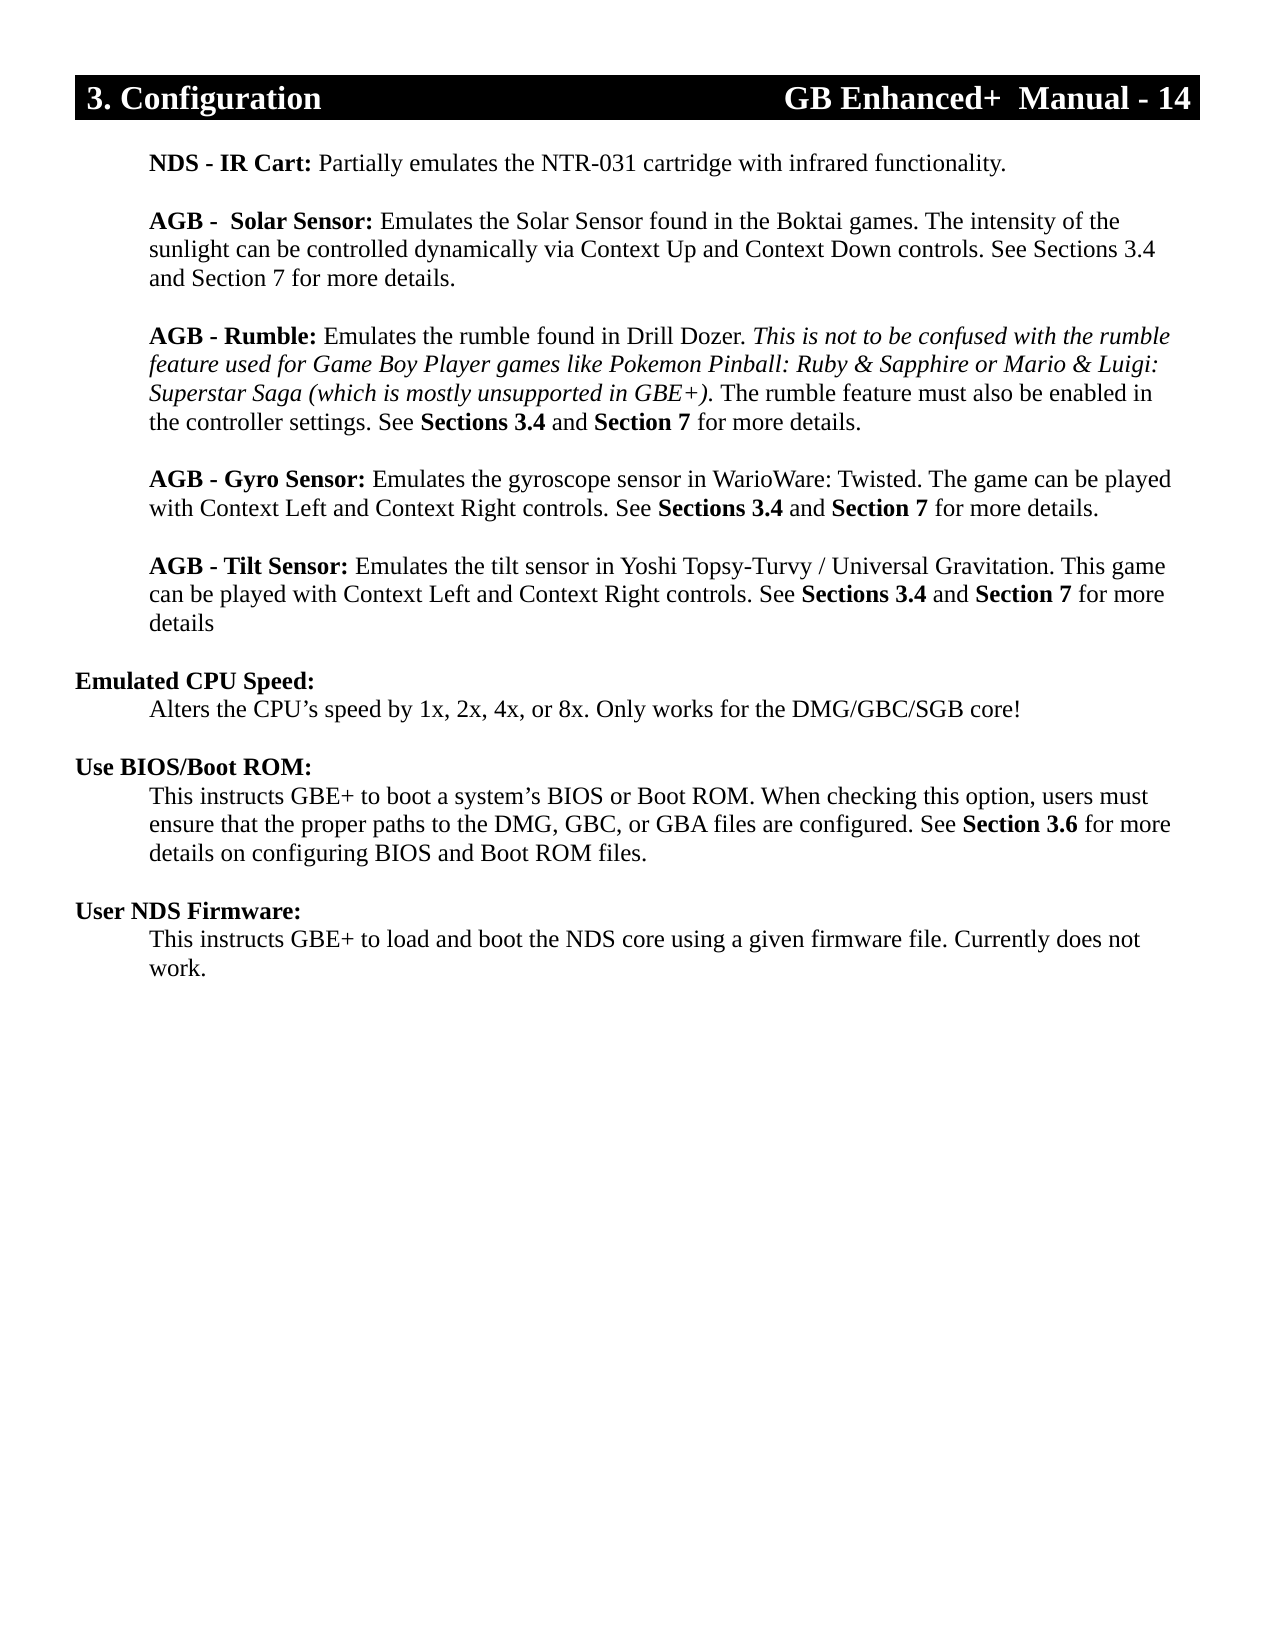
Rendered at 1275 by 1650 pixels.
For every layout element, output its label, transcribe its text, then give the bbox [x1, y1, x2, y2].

text Alters the CPU’s speed by 1x, 2x, 4x, or 8x. Only works for the DMG/GBC/SGB core! [75, 694, 1200, 723]
text AGB - Rumble: Emulates the rumble found in Drill Dozer. This is not to be confused with the rumble feature used for Game Boy Player games like Pokemon Pinball: Ruby & Sapphire or Mario & Luigi: Superstar Saga (which is mostly unsupported in GBE+). The rumble feature must also be enabled in the controller settings. See Sections 3.4 and Section 7 for more details. [75, 321, 1200, 436]
text This instructs GBE+ to load and boot the NDS core using a given firmware file. Currently does not work. [75, 924, 1200, 982]
text Use BIOS/Boot ROM: [75, 752, 1200, 781]
text AGB - Solar Sensor: Emulates the Solar Sensor found in the Boktai games. The intensity of the sunlight can be controlled dynamically via Context Up and Context Down controls. See Sections 3.4 and Section 7 for more details. [75, 206, 1200, 292]
text User NDS Firmware: [75, 896, 1200, 924]
text AGB - Tilt Sensor: Emulates the tilt sensor in Yoshi Topsy-Turvy / Universal Gravitation. This game can be played with Context Left and Context Right controls. See Sections 3.4 and Section 7 for more details [75, 551, 1200, 637]
text This instructs GBE+ to boot a system’s BIOS or Boot ROM. When checking this option, users must ensure that the proper paths to the DMG, GBC, or GBA files are configured. See Section 3.6 for more details on configuring BIOS and Boot ROM files. [75, 781, 1200, 867]
text AGB - Gyro Sensor: Emulates the gyroscope sensor in WarioWare: Twisted. The game can be played with Context Left and Context Right controls. See Sections 3.4 and Section 7 for more details. [75, 464, 1200, 522]
text 3. Configuration GB Enhanced+ Manual - 14 [75, 75, 1200, 119]
text NDS - IR Cart: Partially emulates the NTR-031 cartridge with infrared functionality. [75, 148, 1200, 177]
text Emulated CPU Speed: [75, 666, 1200, 694]
